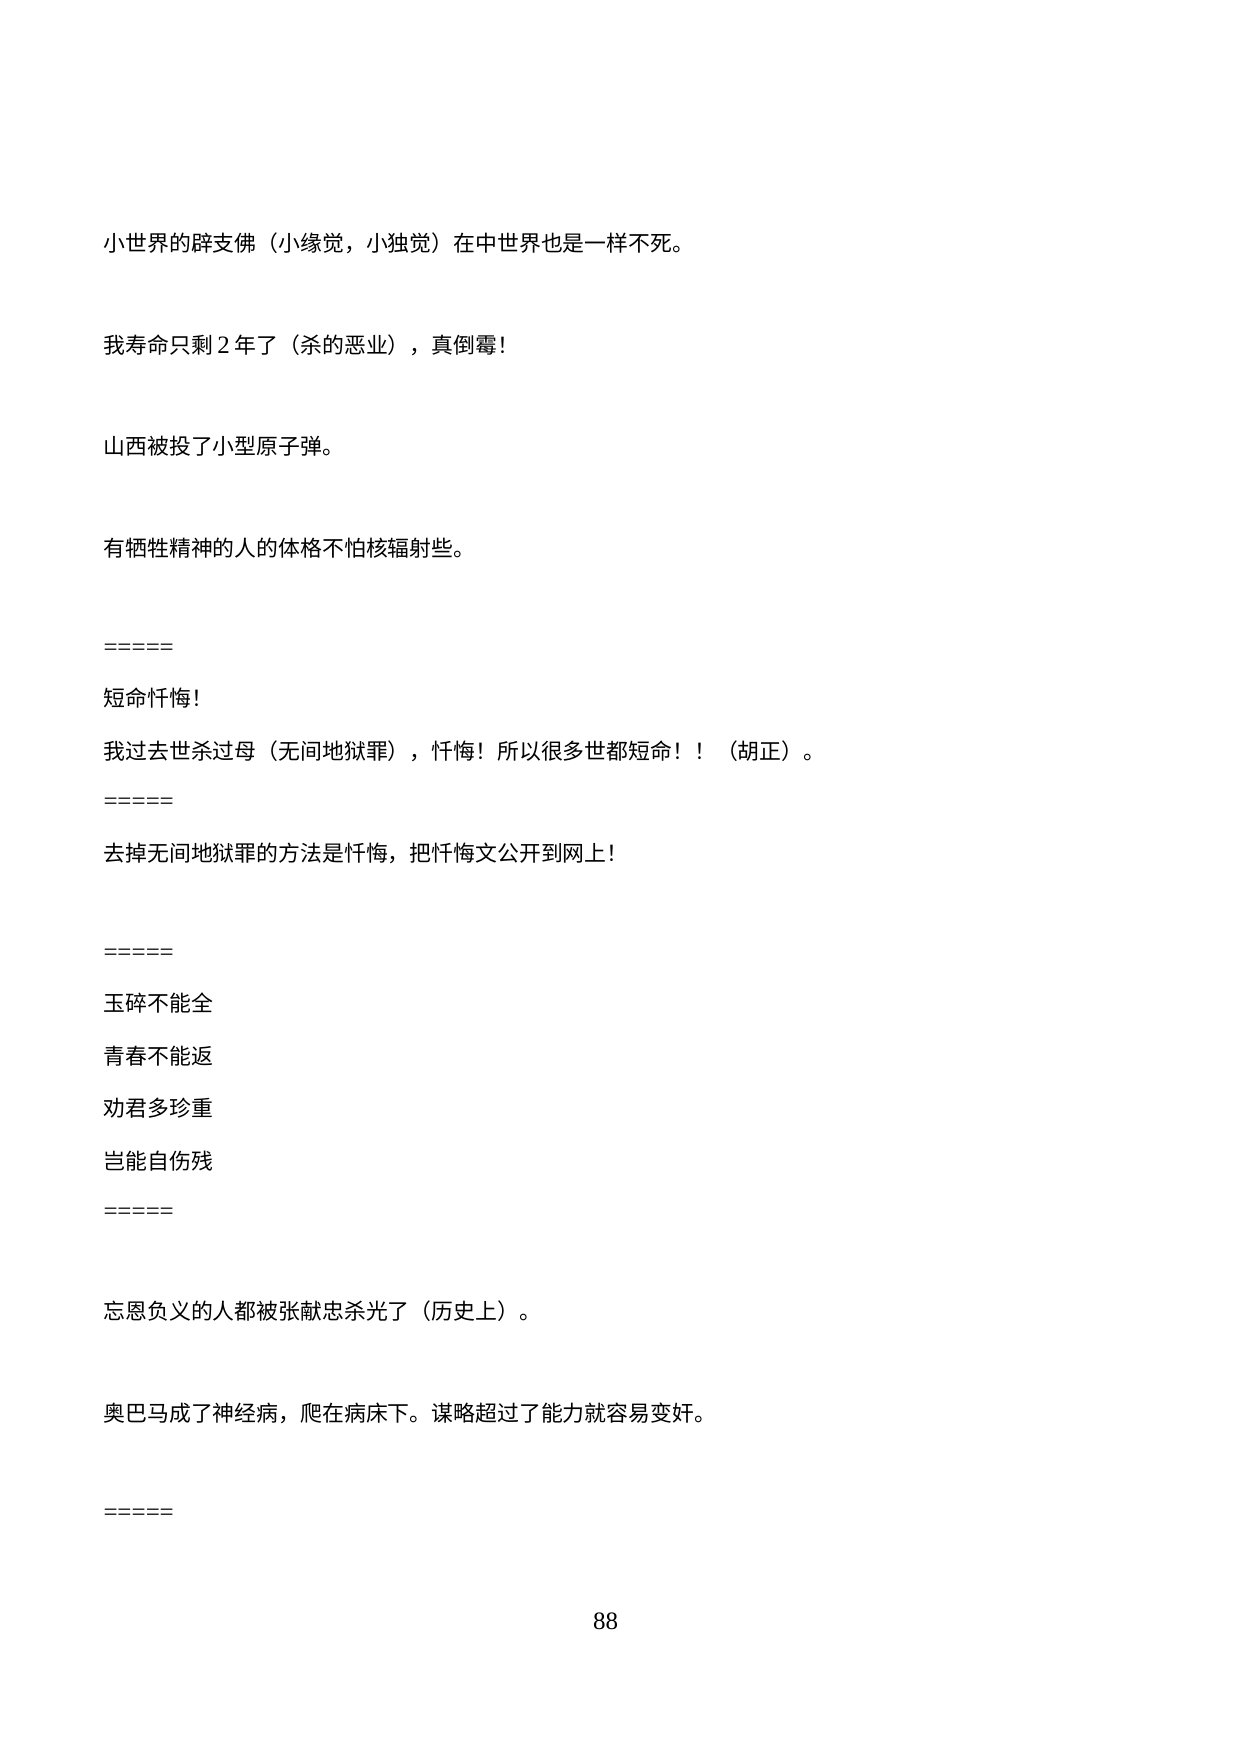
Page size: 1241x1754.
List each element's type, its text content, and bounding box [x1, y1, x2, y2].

text 小世界的辟支佛（小缘觉，小独觉）在中世界也是一样不死。 [103, 226, 1107, 258]
text 有牺牲精神的人的体格不怕核辐射些。 [103, 531, 1107, 562]
text ===== [103, 786, 1107, 815]
text ===== [103, 632, 1107, 661]
text ===== [103, 937, 1107, 966]
text ===== [103, 1196, 1107, 1225]
text 奥巴马成了神经病，爬在病床下。谋略超过了能力就容易变奸。 [103, 1396, 1107, 1427]
text 劝君多珍重 [103, 1091, 1107, 1123]
text 山西被投了小型原子弹。 [103, 429, 1107, 461]
text ===== [103, 1497, 1107, 1526]
text 我寿命只剩2年了（杀的恶业），真倒霉！ [103, 328, 1107, 359]
text 忘恩负义的人都被张献忠杀光了（历史上）。 [103, 1294, 1107, 1326]
text 短命忏悔！ [103, 681, 1107, 713]
text 去掉无间地狱罪的方法是忏悔，把忏悔文公开到网上！ [103, 836, 1107, 867]
text 岂能自伤残 [103, 1144, 1107, 1175]
text 玉碎不能全 [103, 986, 1107, 1018]
text 青春不能返 [103, 1039, 1107, 1070]
text 我过去世杀过母（无间地狱罪），忏悔！所以很多世都短命！！（胡正）。 [103, 734, 1107, 766]
